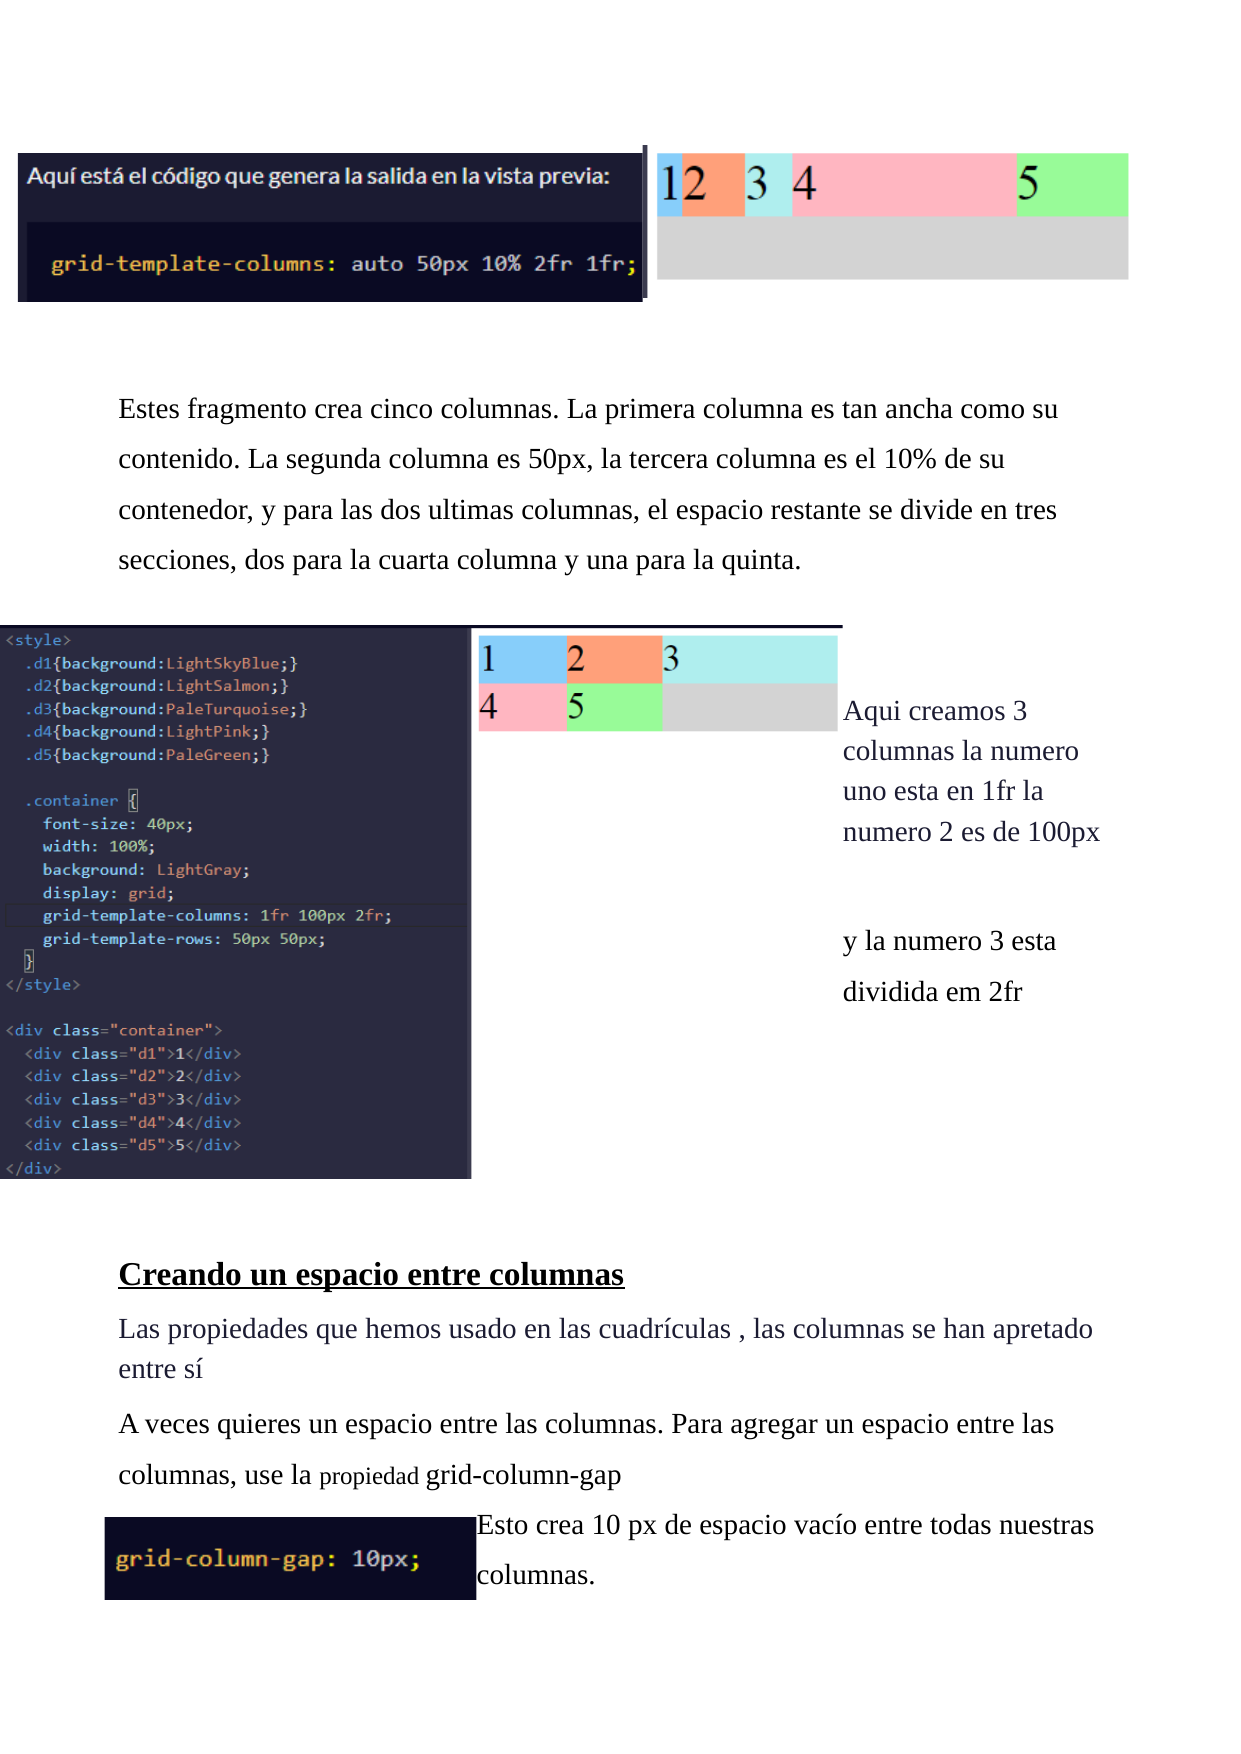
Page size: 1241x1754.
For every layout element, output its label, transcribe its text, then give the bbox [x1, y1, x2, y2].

text Esto crea 10 px de espacio vacío entre todas nuestras columnas. [118, 1507, 1122, 1591]
text Creando un espacio entre columnas [118, 1254, 1122, 1292]
text Estes fragmento crea cinco columnas. La primera columna es tan ancha como su contenido. La segunda columna es 50px, la tercera columna es el 10% de su contenedor, y para las dos ultimas columnas, el espacio restante se divide en tres secciones, dos para la cuarta columna y una para la quinta. [118, 391, 1122, 576]
text Aqui creamos 3 columnas la numero uno esta en 1fr la numero 2 es de 100px [843, 693, 1122, 847]
text A veces quieres un espacio entre las columnas. Para agregar un espacio entre las columnas, use la propiedad grid-column-gap [118, 1406, 1122, 1490]
text y la numero 3 esta dividida em 2fr [843, 923, 1122, 1007]
text Las propiedades que hemos usado en las cuadrículas , las columnas se han apretado entre sí [118, 1311, 1122, 1385]
